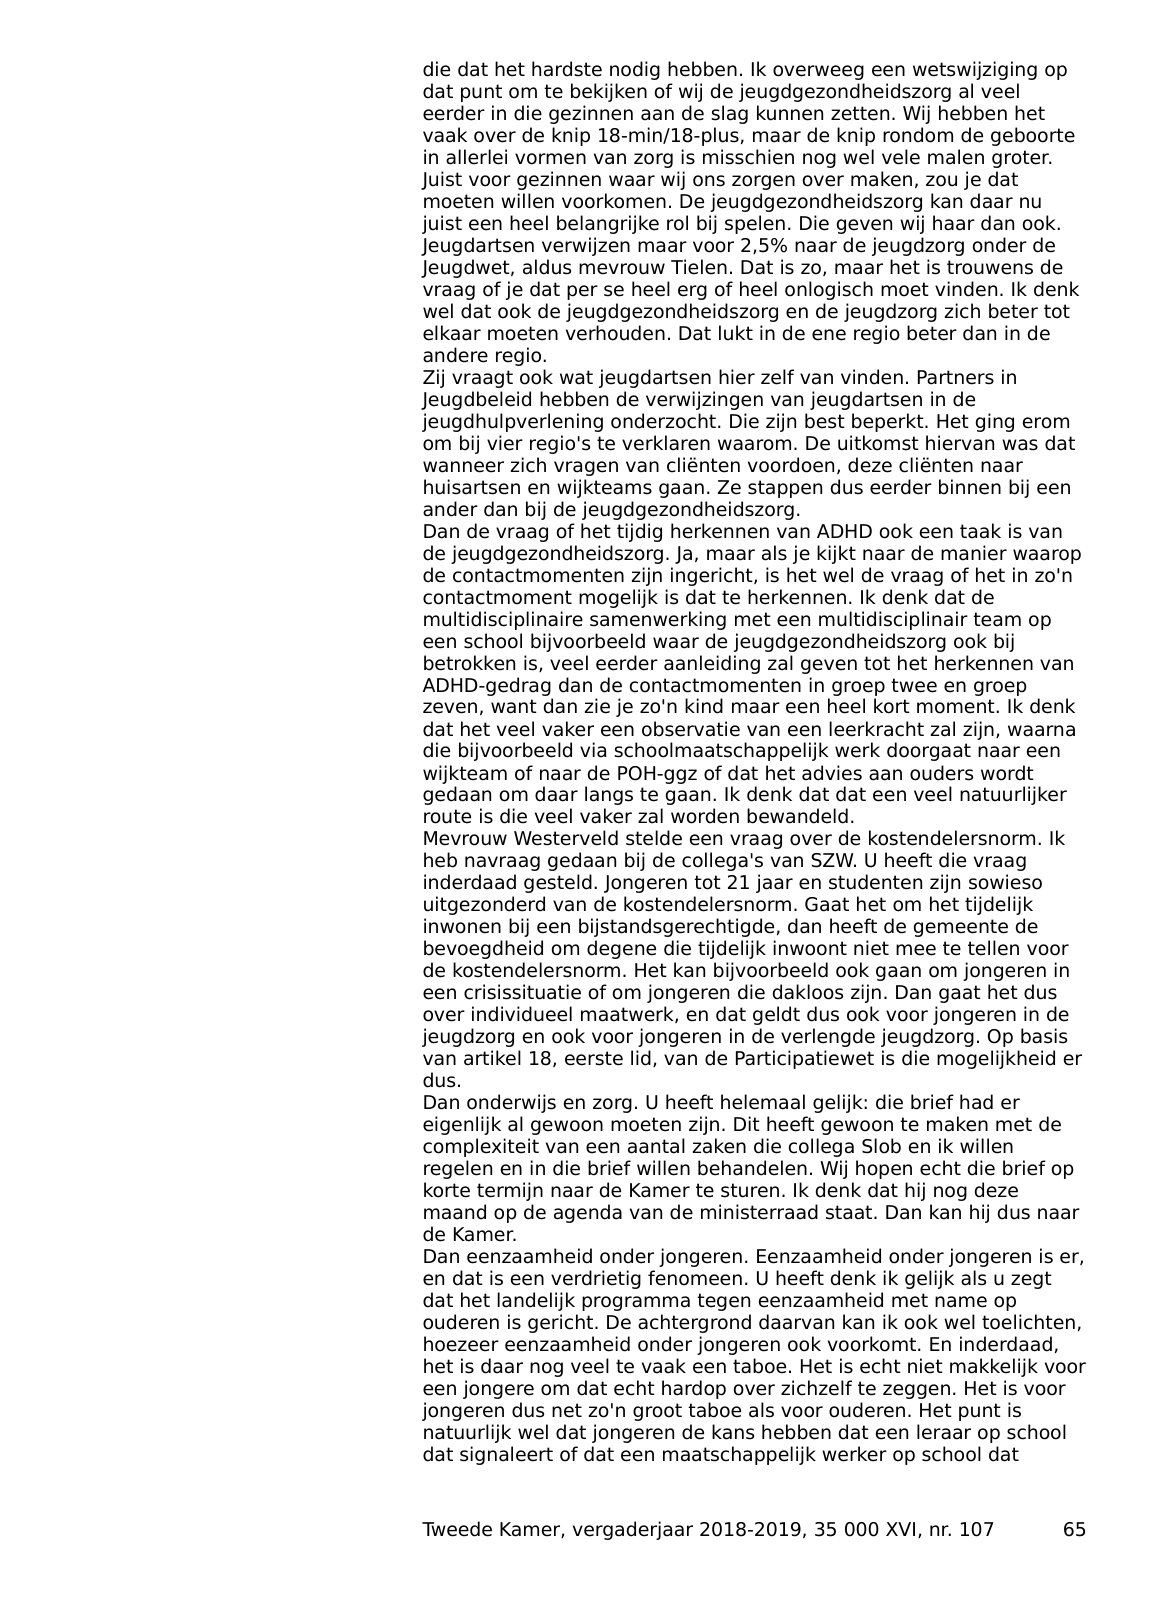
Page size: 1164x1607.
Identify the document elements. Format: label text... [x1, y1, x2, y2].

text Dan eenzaamheid onder jongeren. Eenzaamheid onder jongeren is er, en dat is een verdrietig fenomeen. U heeft denk ik gelijk als u zegt dat het landelijk programma tegen eenzaamheid met name op ouderen is gericht. De achtergrond daarvan kan ik ook wel toelichten, hoezeer eenzaamheid onder jongeren ook voorkomt. En inderdaad, het is daar nog veel te vaak een taboe. Het is echt niet makkelijk voor een jongere om dat echt hardop over zichzelf te zeggen. Het is voor jongeren dus net zo'n groot taboe als voor ouderen. Het punt is natuurlijk wel dat jongeren de kans hebben dat een leraar op school dat signaleert of dat een maatschappelijk werker op school dat [422, 1246, 1087, 1466]
text die dat het hardste nodig hebben. Ik overweeg een wetswijziging op dat punt om te bekijken of wij de jeugdgezondheidszorg al veel eerder in die gezinnen aan de slag kunnen zetten. Wij hebben het vaak over de knip 18-min/18-plus, maar de knip rondom de geboorte in allerlei vormen van zorg is misschien nog wel vele malen groter. Juist voor gezinnen waar wij ons zorgen over maken, zou je dat moeten willen voorkomen. De jeugdgezondheidszorg kan daar nu juist een heel belangrijke rol bij spelen. Die geven wij haar dan ook. [422, 59, 1087, 235]
text Zij vraagt ook wat jeugdartsen hier zelf van vinden. Partners in Jeugdbeleid hebben de verwijzingen van jeugdartsen in de jeugdhulpverlening onderzocht. Die zijn best beperkt. Het ging erom om bij vier regio's te verklaren waarom. De uitkomst hiervan was dat wanneer zich vragen van cliënten voordoen, deze cliënten naar huisartsen en wijkteams gaan. Ze stappen dus eerder binnen bij een ander dan bij de jeugdgezondheidszorg. [422, 367, 1087, 521]
text Dan de vraag of het tijdig herkennen van ADHD ook een taak is van de jeugdgezondheidszorg. Ja, maar als je kijkt naar de manier waarop de contactmomenten zijn ingericht, is het wel de vraag of het in zo'n contactmoment mogelijk is dat te herkennen. Ik denk dat de multidisciplinaire samenwerking met een multidisciplinair team op een school bijvoorbeeld waar de jeugdgezondheidszorg ook bij betrokken is, veel eerder aanleiding zal geven tot het herkennen van ADHD-gedrag dan de contactmomenten in groep twee en groep zeven, want dan zie je zo'n kind maar een heel kort moment. Ik denk dat het veel vaker een observatie van een leerkracht zal zijn, waarna die bijvoorbeeld via schoolmaatschappelijk werk doorgaat naar een wijkteam of naar de POH-ggz of dat het advies aan ouders wordt gedaan om daar langs te gaan. Ik denk dat dat een veel natuurlijker route is die veel vaker zal worden bewandeld. [422, 521, 1087, 828]
text Jeugdartsen verwijzen maar voor 2,5% naar de jeugdzorg onder de Jeugdwet, aldus mevrouw Tielen. Dat is zo, maar het is trouwens de vraag of je dat per se heel erg of heel onlogisch moet vinden. Ik denk wel dat ook de jeugdgezondheidszorg en de jeugdzorg zich beter tot elkaar moeten verhouden. Dat lukt in de ene regio beter dan in de andere regio. [422, 235, 1087, 367]
text Mevrouw Westerveld stelde een vraag over de kostendelersnorm. Ik heb navraag gedaan bij de collega's van SZW. U heeft die vraag inderdaad gesteld. Jongeren tot 21 jaar en studenten zijn sowieso uitgezonderd van de kostendelersnorm. Gaat het om het tijdelijk inwonen bij een bijstandsgerechtigde, dan heeft de gemeente de bevoegdheid om degene die tijdelijk inwoont niet mee te tellen voor de kostendelersnorm. Het kan bijvoorbeeld ook gaan om jongeren in een crisissituatie of om jongeren die dakloos zijn. Dan gaat het dus over individueel maatwerk, en dat geldt dus ook voor jongeren in de jeugdzorg en ook voor jongeren in de verlengde jeugdzorg. Op basis van artikel 18, eerste lid, van de Participatiewet is die mogelijkheid er dus. [422, 828, 1087, 1092]
text Dan onderwijs en zorg. U heeft helemaal gelijk: die brief had er eigenlijk al gewoon moeten zijn. Dit heeft gewoon te maken met de complexiteit van een aantal zaken die collega Slob en ik willen regelen en in die brief willen behandelen. Wij hopen echt die brief op korte termijn naar de Kamer te sturen. Ik denk dat hij nog deze maand op de agenda van de ministerraad staat. Dan kan hij dus naar de Kamer. [422, 1092, 1087, 1246]
